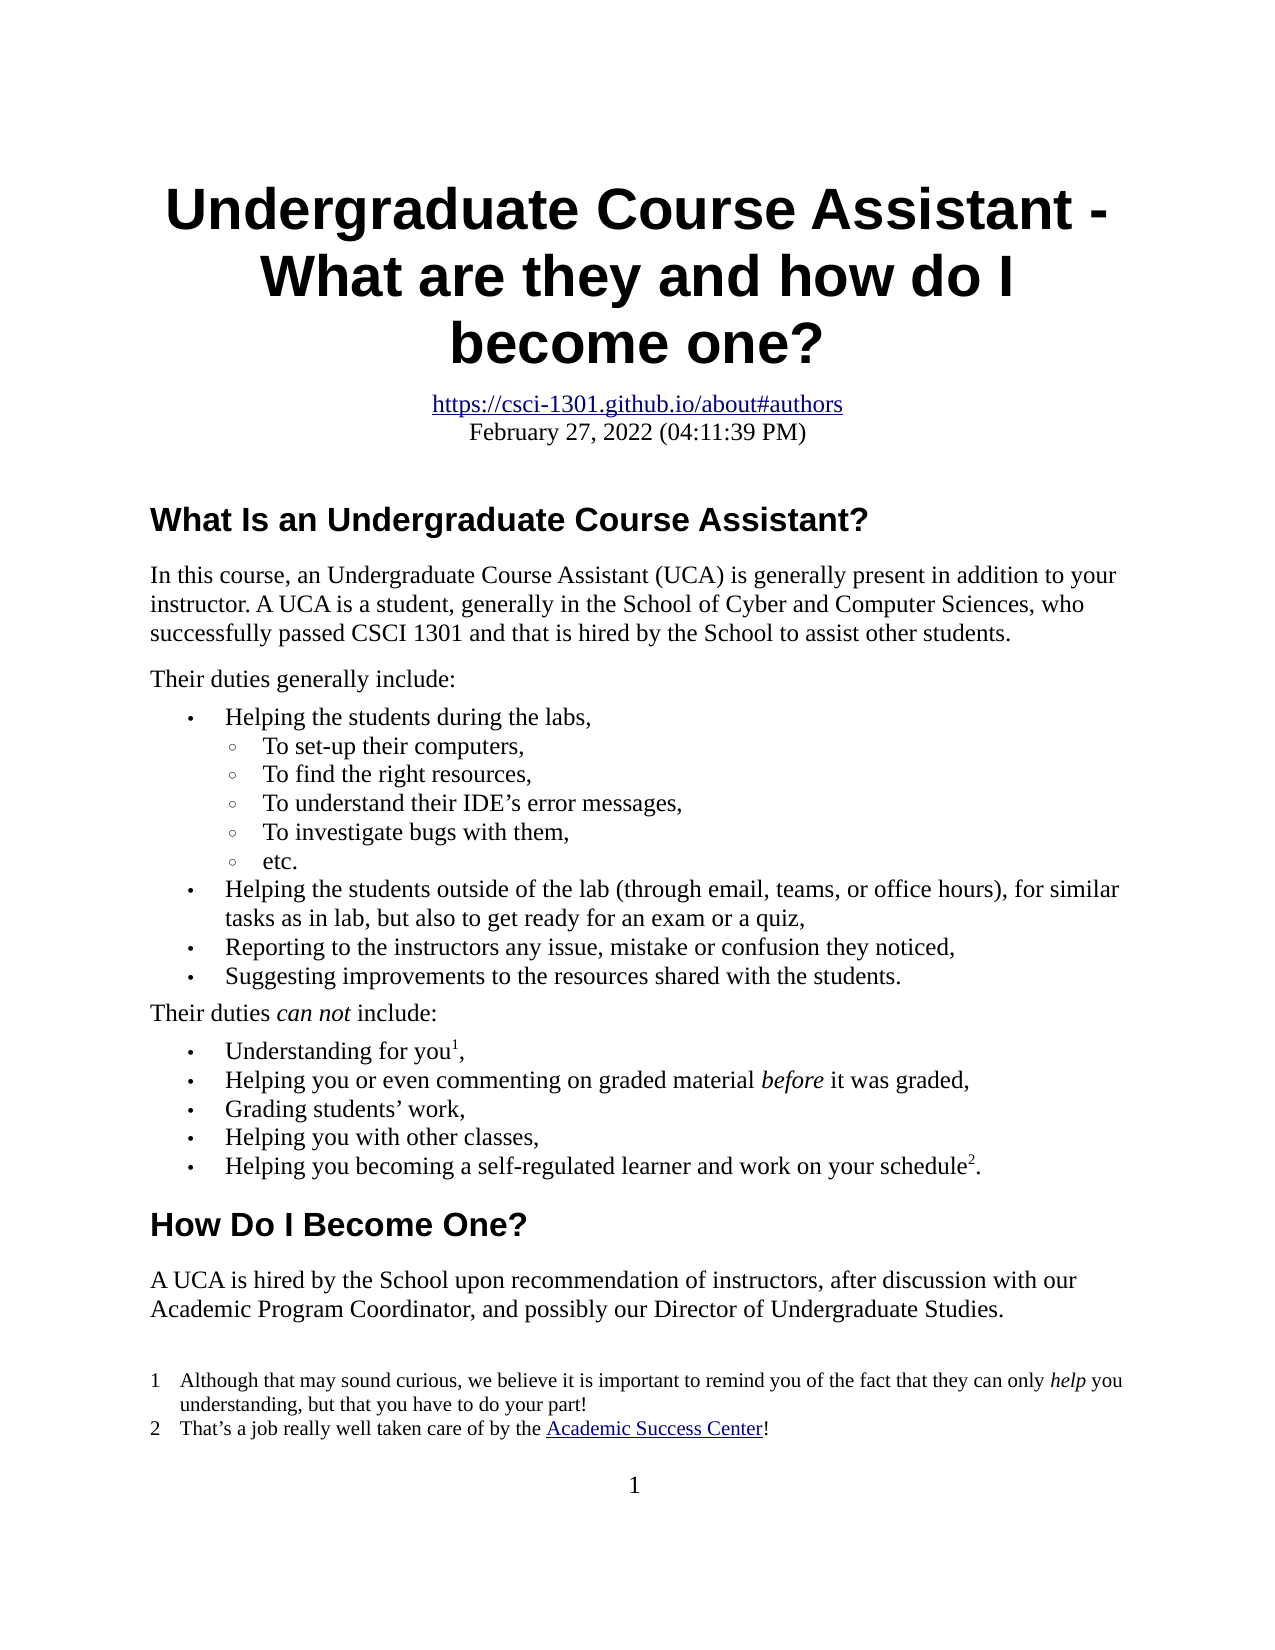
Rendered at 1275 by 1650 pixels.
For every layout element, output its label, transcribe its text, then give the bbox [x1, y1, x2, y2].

list Helping the students outside of the lab (through email, teams, or office hours), for similar tasks as in lab, but also to get ready for an exam or a quiz, [187, 874, 1125, 932]
list To investigate bugs with them, [225, 817, 1125, 846]
list That’s a job really well taken care of by the Academic Success Center! [150, 1416, 1125, 1440]
list Understanding for you, [187, 1036, 1125, 1065]
list Grading students’ work, [187, 1094, 1125, 1122]
list Helping you or even commenting on graded material before it was graded, [187, 1065, 1125, 1094]
list Suggesting improvements to the resources shared with the students. [187, 961, 1125, 989]
text A UCA is hired by the School upon recommendation of instructors, after discussion with our Academic Program Coordinator, and possibly our Director of Undergraduate Studies. [150, 1265, 1125, 1322]
list Helping the students during the labs, [187, 702, 1125, 731]
list Helping you with other classes, [187, 1122, 1125, 1151]
list etc. [225, 846, 1125, 874]
list To find the right resources, [225, 759, 1125, 788]
list To understand their IDE’s error messages, [225, 788, 1125, 817]
text In this course, an Undergraduate Course Assistant (UCA) is generally present in addition to your instructor. A UCA is a student, generally in the School of Cyber and Computer Sciences, who successfully passed CSCI 1301 and that is hired by the School to assist other students. [150, 560, 1125, 646]
list To set-up their computers, [225, 731, 1125, 759]
text https://csci-1301.github.io/about#authors [150, 389, 1125, 417]
text Their duties can not include: [150, 998, 1125, 1027]
list Although that may sound curious, we believe it is important to remind you of the fact that they can only help you understanding, but that you have to do your part! [150, 1368, 1125, 1416]
list Helping you becoming a self-regulated learner and work on your schedule. [187, 1151, 1125, 1180]
text February 27, 2022 (04:11:39 PM) [150, 417, 1125, 446]
subtitle How Do I Become One? [150, 1205, 1125, 1243]
text Their duties generally include: [150, 664, 1125, 693]
title Undergraduate Course Assistant - What are they and how do I become one? [150, 175, 1125, 376]
list Reporting to the instructors any issue, mistake or confusion they noticed, [187, 932, 1125, 961]
subtitle What Is an Undergraduate Course Assistant? [150, 500, 1125, 539]
